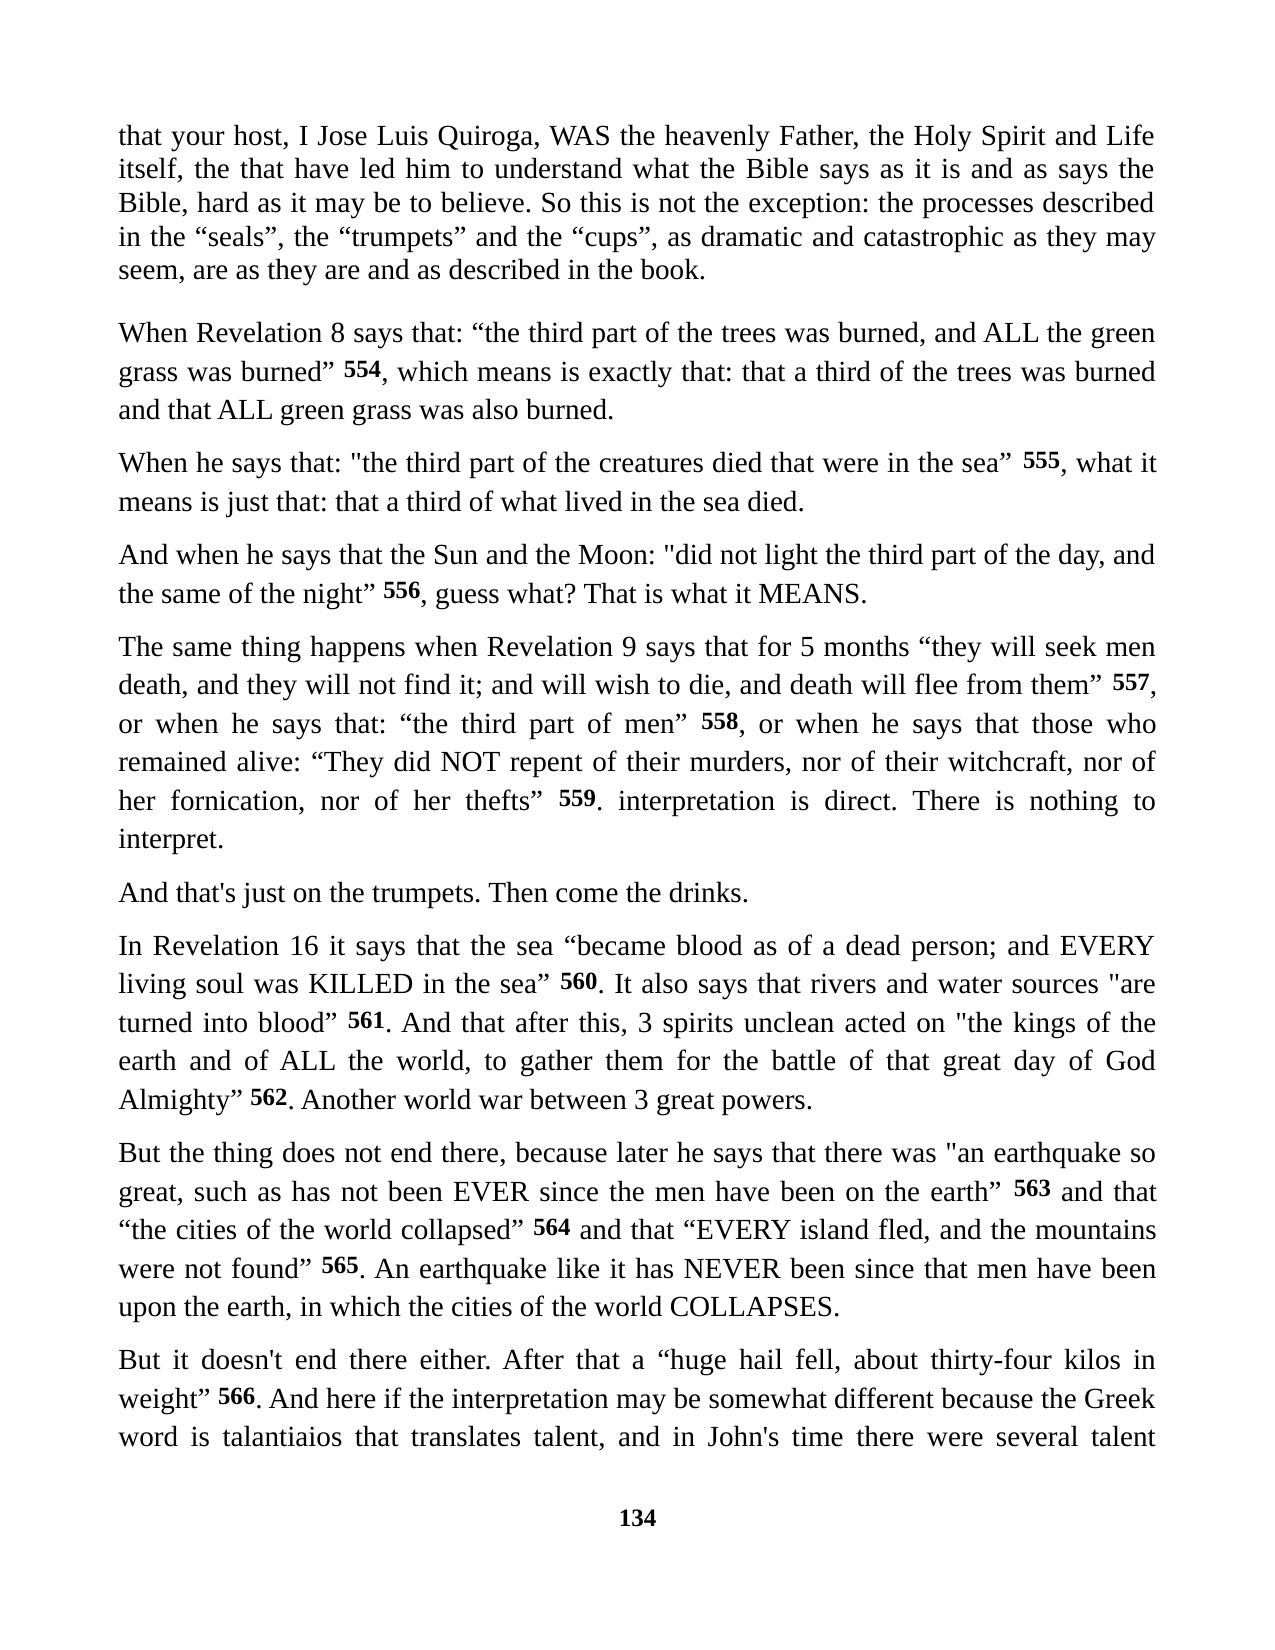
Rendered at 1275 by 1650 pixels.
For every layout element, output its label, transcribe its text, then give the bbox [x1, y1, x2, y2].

text that your host, I Jose Luis Quiroga, WAS the heavenly Father, the Holy Spirit and Life itself, the that have led him to understand what the Bible says as it is and as says the Bible, hard as it may be to believe. So this is not the exception: the processes described in the “seals”, the “trumpets” and the “cups”, as dramatic and catastrophic as they may seem, are as they are and as described in the book. [118, 118, 1157, 286]
text And that's just on the trumpets. Then come the drinks. [118, 875, 1157, 908]
text The same thing happens when Revelation 9 says that for 5 months “they will seek men death, and they will not find it; and will wish to die, and death will flee from them” , or when he says that: “the third part of men” , or when he says that those who remained alive: “They did NOT repent of their murders, nor of their witchcraft, nor of her fornication, nor of her thefts” . interpretation is direct. There is nothing to interpret. [118, 629, 1157, 855]
text And when he says that the Sun and the Moon: "did not light the third part of the day, and the same of the night” , guess what? That is what it MEANS. [118, 537, 1157, 609]
text When he says that: "the third part of the creatures died that were in the sea” , what it means is just that: that a third of what lived in the sea died. [118, 446, 1157, 518]
text But the thing does not end there, because later he says that there was "an earthquake so great, such as has not been EVER since the men have been on the earth” and that “the cities of the world collapsed” and that “EVERY island fled, and the mountains were not found” . An earthquake like it has NEVER been since that men have been upon the earth, in which the cities of the world COLLAPSES. [118, 1135, 1157, 1323]
text When Revelation 8 says that: “the third part of the trees was burned, and ALL the green grass was burned” , which means is exactly that: that a third of the trees was burned and that ALL green grass was also burned. [118, 315, 1157, 426]
text In Revelation 16 it says that the sea “became blood as of a dead person; and EVERY living soul was KILLED in the sea” . It also says that rivers and water sources "are turned into blood” . And that after this, 3 spirits unclean acted on "the kings of the earth and of ALL the world, to gather them for the battle of that great day of God Almighty” . Another world war between 3 great powers. [118, 928, 1157, 1116]
text But it doesn't end there either. After that a “huge hail fell, about thirty-four kilos in weight” . And here if the interpretation may be somewhat different because the Greek word is talantiaios that translates talent, and in John's time there were several talent [118, 1342, 1157, 1453]
